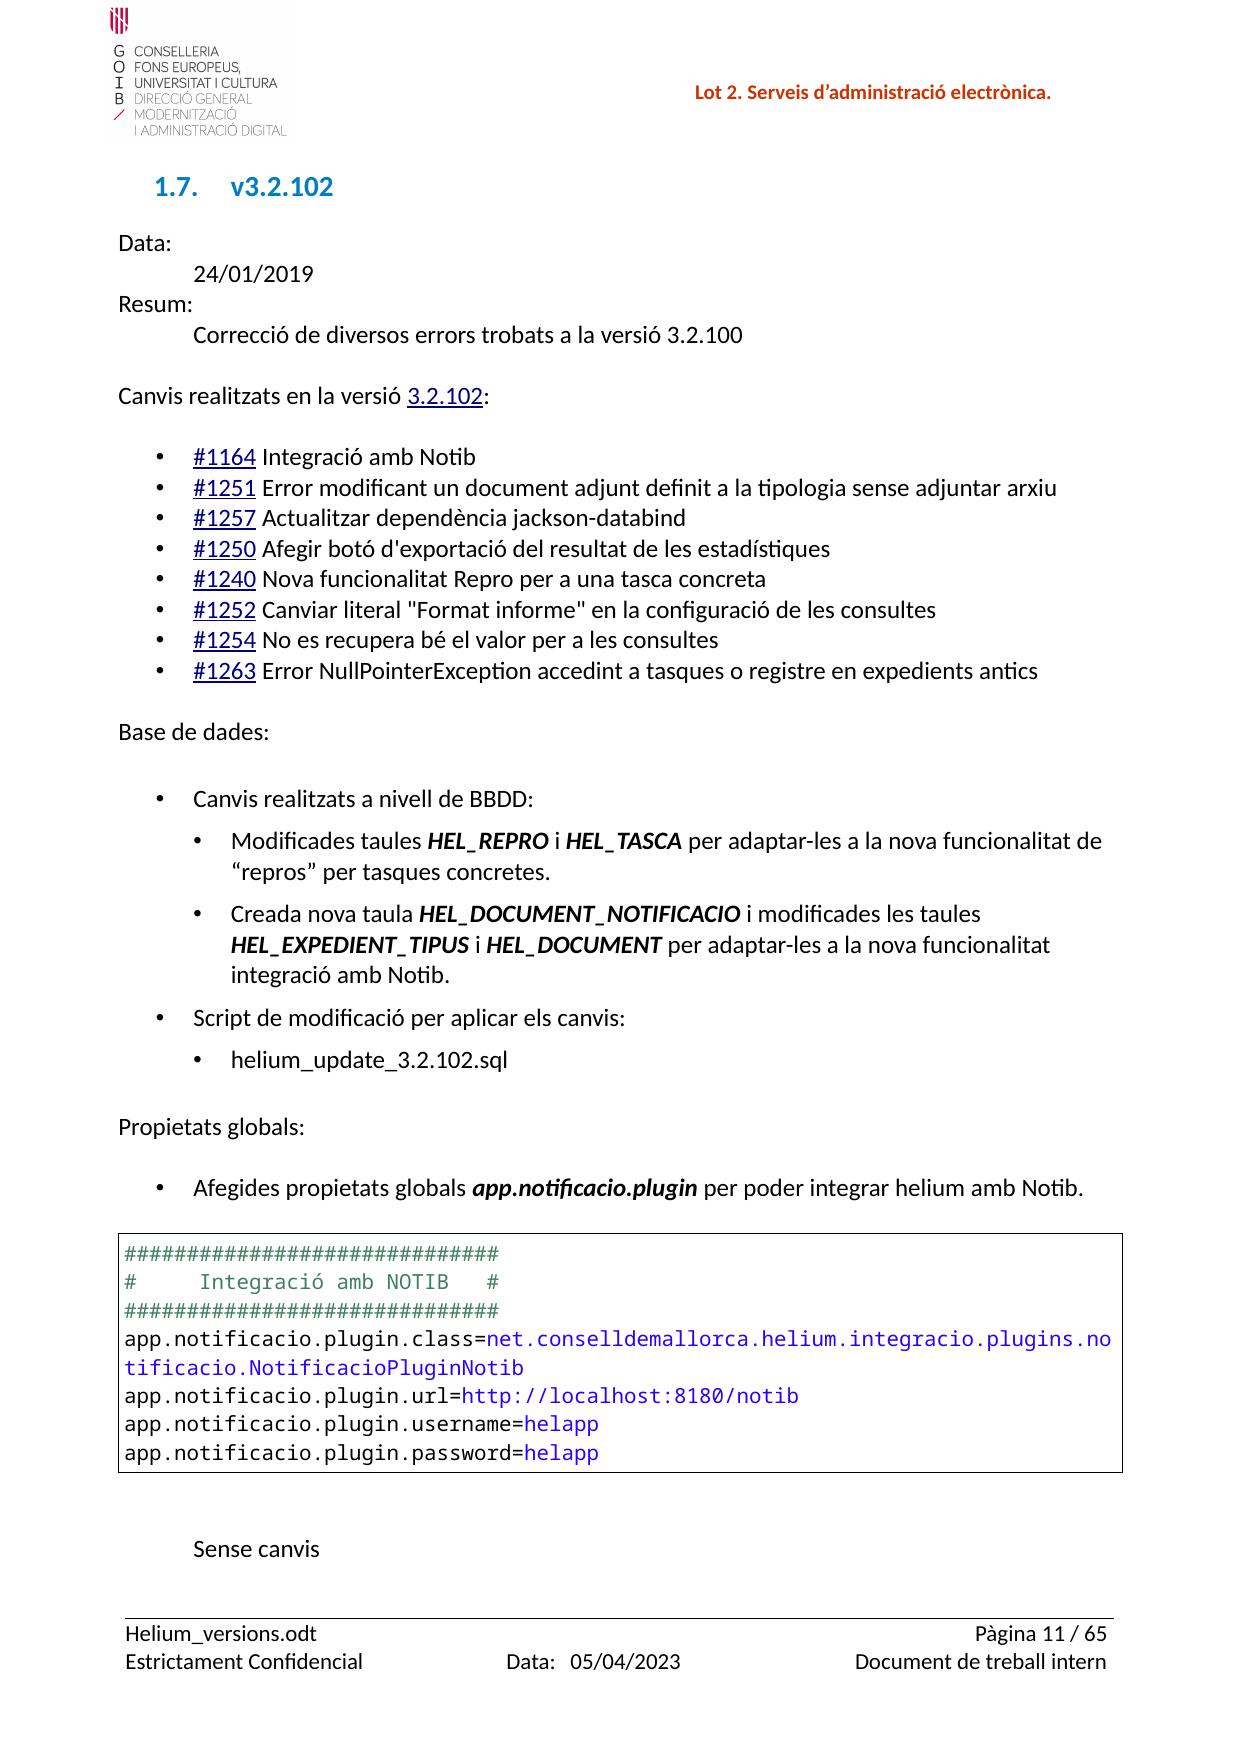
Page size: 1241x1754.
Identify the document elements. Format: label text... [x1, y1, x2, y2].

text Data: [118, 228, 1122, 258]
text Resum: [118, 289, 1122, 319]
list #1257 Actualitzar dependència jackson-databind [156, 502, 1122, 533]
list #1250 Afegir botó d'exportació del resultat de les estadístiques [156, 533, 1122, 563]
list #1263 Error NullPointerException accedint a tasques o registre en expedients antics [156, 655, 1122, 685]
picture [100, 0, 297, 144]
list #1254 No es recupera bé el valor per a les consultes [156, 624, 1122, 655]
list Canvis realitzats a nivell de BBDD: [156, 783, 1122, 813]
text Sense canvis [118, 1533, 1122, 1564]
list Modificades taules HEL_REPRO i HEL_TASCA per adaptar-les a la nova funcionalitat de “repros” per tasques concretes. [193, 825, 1122, 886]
list #1252 Canviar literal "Format informe" en la configuració de les consultes [156, 594, 1122, 624]
list #1251 Error modificant un document adjunt definit a la tipologia sense adjuntar arxiu [156, 472, 1122, 502]
list Afegides propietats globals app.notificacio.plugin per poder integrar helium amb Notib. [156, 1172, 1122, 1203]
list helium_update_3.2.102.sql [193, 1044, 1122, 1074]
table_header ############################## # Integració amb NOTIB # ############################## app.notificacio.plugin.class=net.conselldemallorca.helium.integracio.plugins.notificacio.NotificacioPluginNotib app.notificacio.plugin.url=http://localhost:8180/notib app.notificacio.plugin.username=helapp app.notificacio.plugin.password=helapp [119, 1234, 1122, 1472]
text Propietats globals: [118, 1111, 1122, 1142]
list #1240 Nova funcionalitat Repro per a una tasca concreta [156, 563, 1122, 594]
subtitle v3.2.102 [153, 168, 1122, 204]
text Base de dades: [118, 716, 1122, 746]
list Script de modificació per aplicar els canvis: [156, 1002, 1122, 1032]
list #1164 Integració amb Notib [156, 441, 1122, 472]
text Canvis realitzats en la versió 3.2.102: [118, 380, 1122, 411]
text Correcció de diversos errors trobats a la versió 3.2.100 [118, 319, 1122, 350]
text 24/01/2019 [118, 258, 1122, 289]
list Creada nova taula HEL_DOCUMENT_NOTIFICACIO i modificades les taules HEL_EXPEDIENT_TIPUS i HEL_DOCUMENT per adaptar-les a la nova funcionalitat integració amb Notib. [193, 898, 1122, 990]
